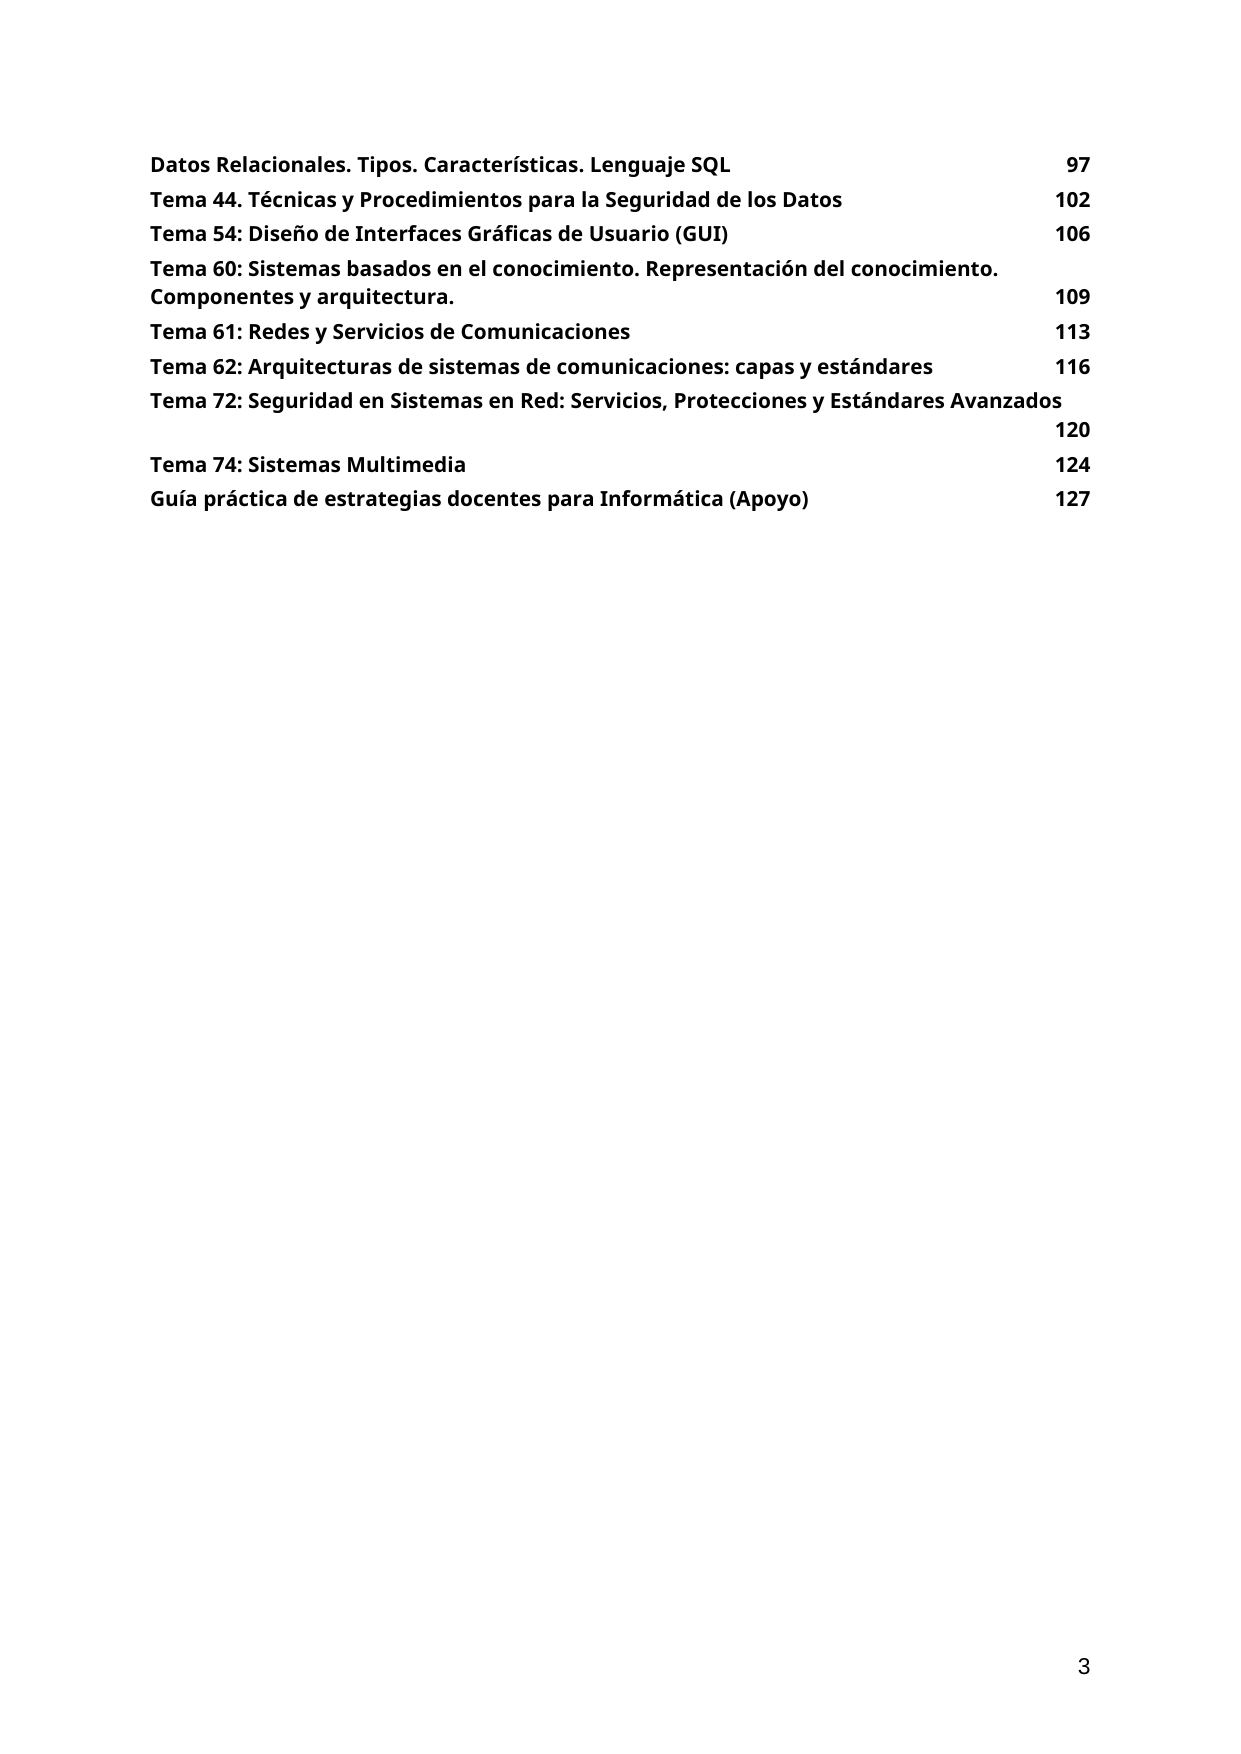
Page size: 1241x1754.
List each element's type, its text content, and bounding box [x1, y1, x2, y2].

text Tema 61: Redes y Servicios de Comunicaciones 113 [150, 317, 1090, 346]
text Tema 44. Técnicas y Procedimientos para la Seguridad de los Datos 102 [150, 185, 1090, 213]
text Tema 74: Sistemas Multimedia 124 [150, 450, 1090, 478]
text Tema 54: Diseño de Interfaces Gráficas de Usuario (GUI) 106 [150, 219, 1090, 248]
text Tema 60: Sistemas basados en el conocimiento. Representación del conocimiento. Componentes y arquitectura. 109 [150, 254, 1090, 311]
text Tema 62: Arquitecturas de sistemas de comunicaciones: capas y estándares 116 [150, 352, 1090, 380]
text Guía práctica de estrategias docentes para Informática (Apoyo) 127 [150, 484, 1090, 513]
text Datos Relacionales. Tipos. Características. Lenguaje SQL 97 [150, 150, 1090, 178]
text Tema 72: Seguridad en Sistemas en Red: Servicios, Protecciones y Estándares Avanzados 120 [150, 387, 1090, 443]
